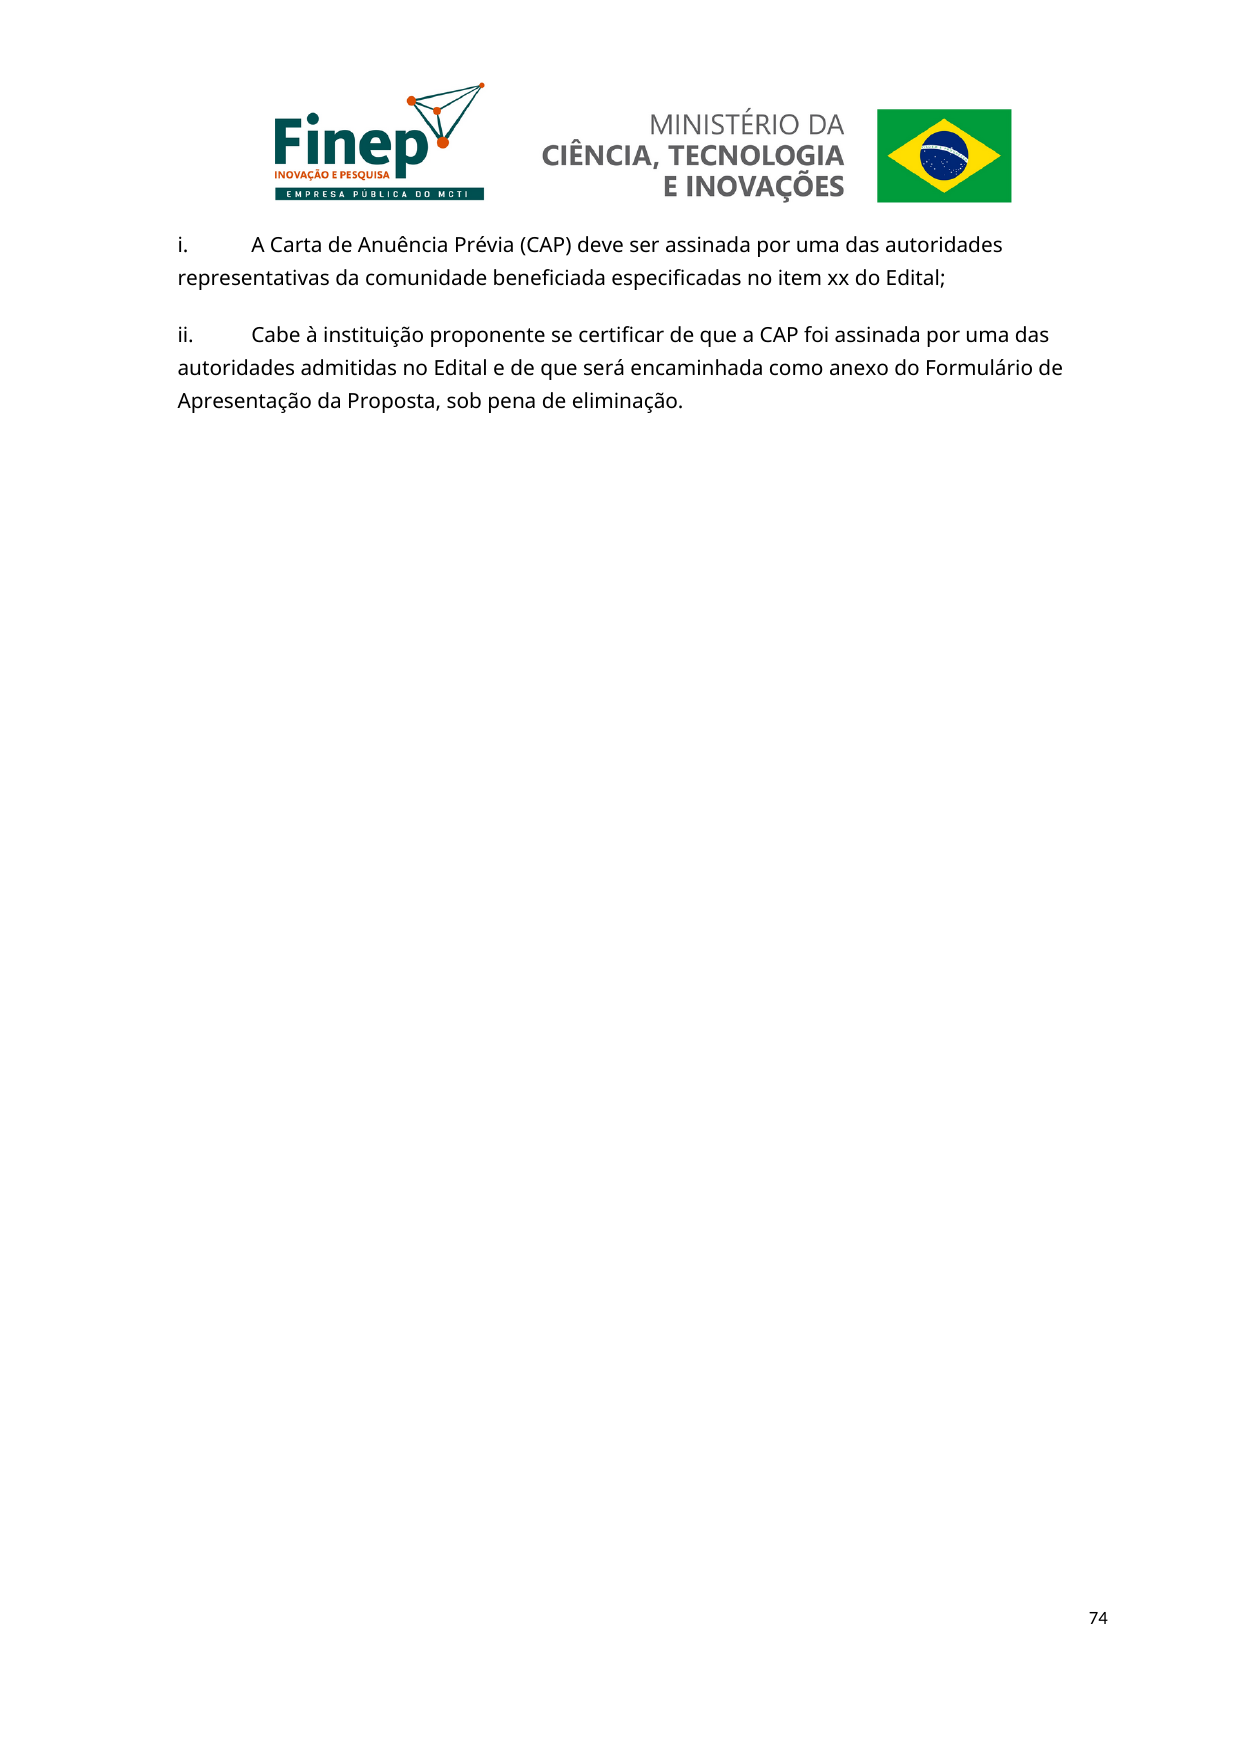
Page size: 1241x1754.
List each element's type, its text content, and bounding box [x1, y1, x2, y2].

text i. A Carta de Anuência Prévia (CAP) deve ser assinada por uma das autoridades representativas da comunidade beneficiada especificadas no item xx do Edital; [177, 230, 1107, 291]
text ii. Cabe à instituição proponente se certificar de que a CAP foi assinada por uma das autoridades admitidas no Edital e de que será encaminhada como anexo do Formulário de Apresentação da Proposta, sob pena de eliminação. [177, 321, 1107, 414]
